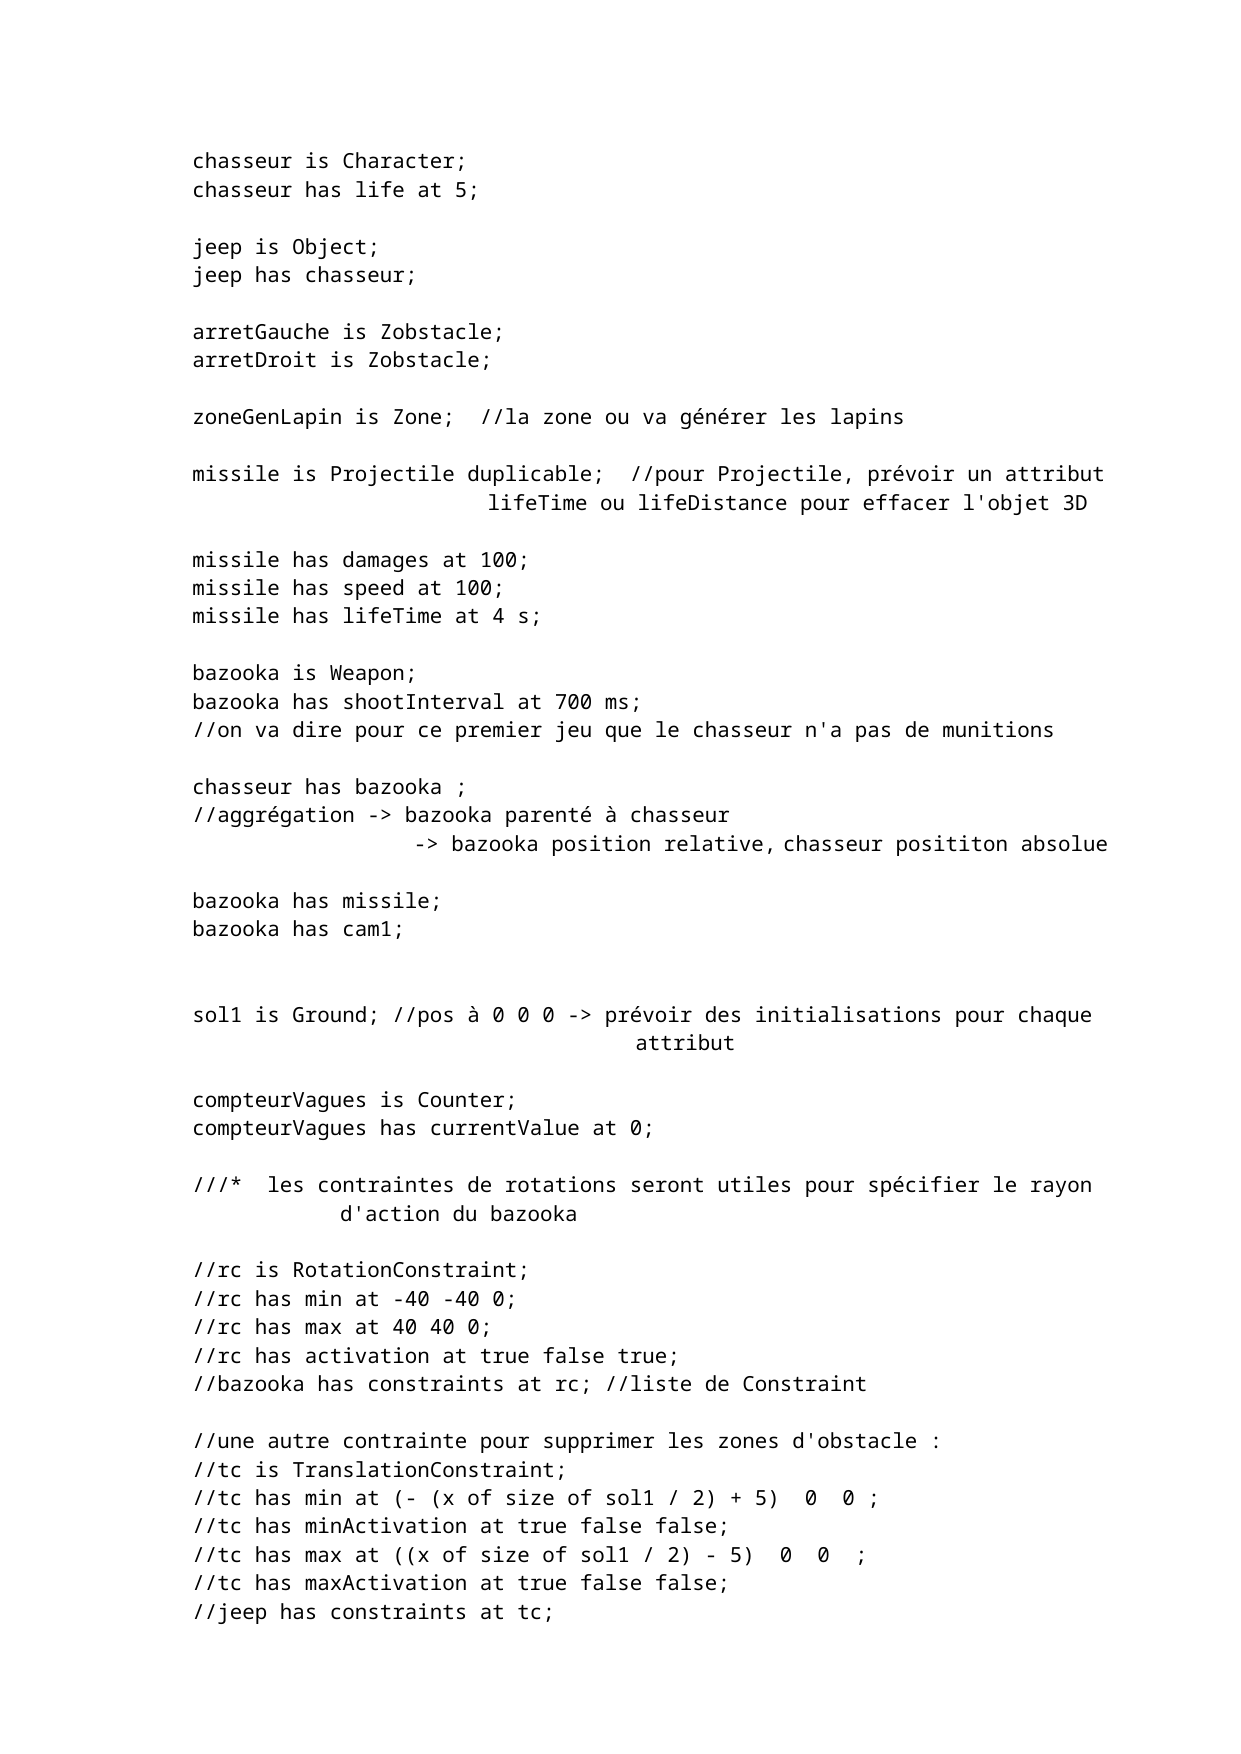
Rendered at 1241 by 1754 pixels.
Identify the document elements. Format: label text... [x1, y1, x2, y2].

text -> bazooka position relative, chasseur posititon absolue [118, 829, 1122, 857]
text //aggrégation -> bazooka parenté à chasseur [118, 801, 1122, 829]
text bazooka has missile; bazooka has cam1; sol1 is Ground; //pos à 0 0 0 -> prévoir des initialisations pour chaque attribut compteurVagues is Counter; compteurVagues has currentValue at 0; ///* les contraintes de rotations seront utiles pour spécifier le rayon d'action du bazooka [118, 857, 1122, 1227]
text //rc is RotationConstraint; //rc has min at -40 -40 0; //rc has max at 40 40 0; //rc has activation at true false true; //bazooka has constraints at rc; //liste de Constraint //une autre contrainte pour supprimer les zones d'obstacle : //tc is TranslationConstraint; //tc has min at (- (x of size of sol1 / 2) + 5) 0 0 ; //tc has minActivation at true false false; //tc has max at ((x of size of sol1 / 2) - 5) 0 0 ; //tc has maxActivation at true false false; //jeep has constraints at tc; [118, 1227, 1122, 1625]
text missile has damages at 100; missile has speed at 100; missile has lifeTime at 4 s; bazooka is Weapon; bazooka has shootInterval at 700 ms; //on va dire pour ce premier jeu que le chasseur n'a pas de munitions chasseur has bazooka ; [118, 516, 1122, 801]
text chasseur is Character; chasseur has life at 5; jeep is Object; jeep has chasseur; arretGauche is Zobstacle; arretDroit is Zobstacle; zoneGenLapin is Zone; //la zone ou va générer les lapins missile is Projectile duplicable; //pour Projectile, prévoir un attribut lifeTime ou lifeDistance pour effacer l'objet 3D [118, 118, 1122, 516]
